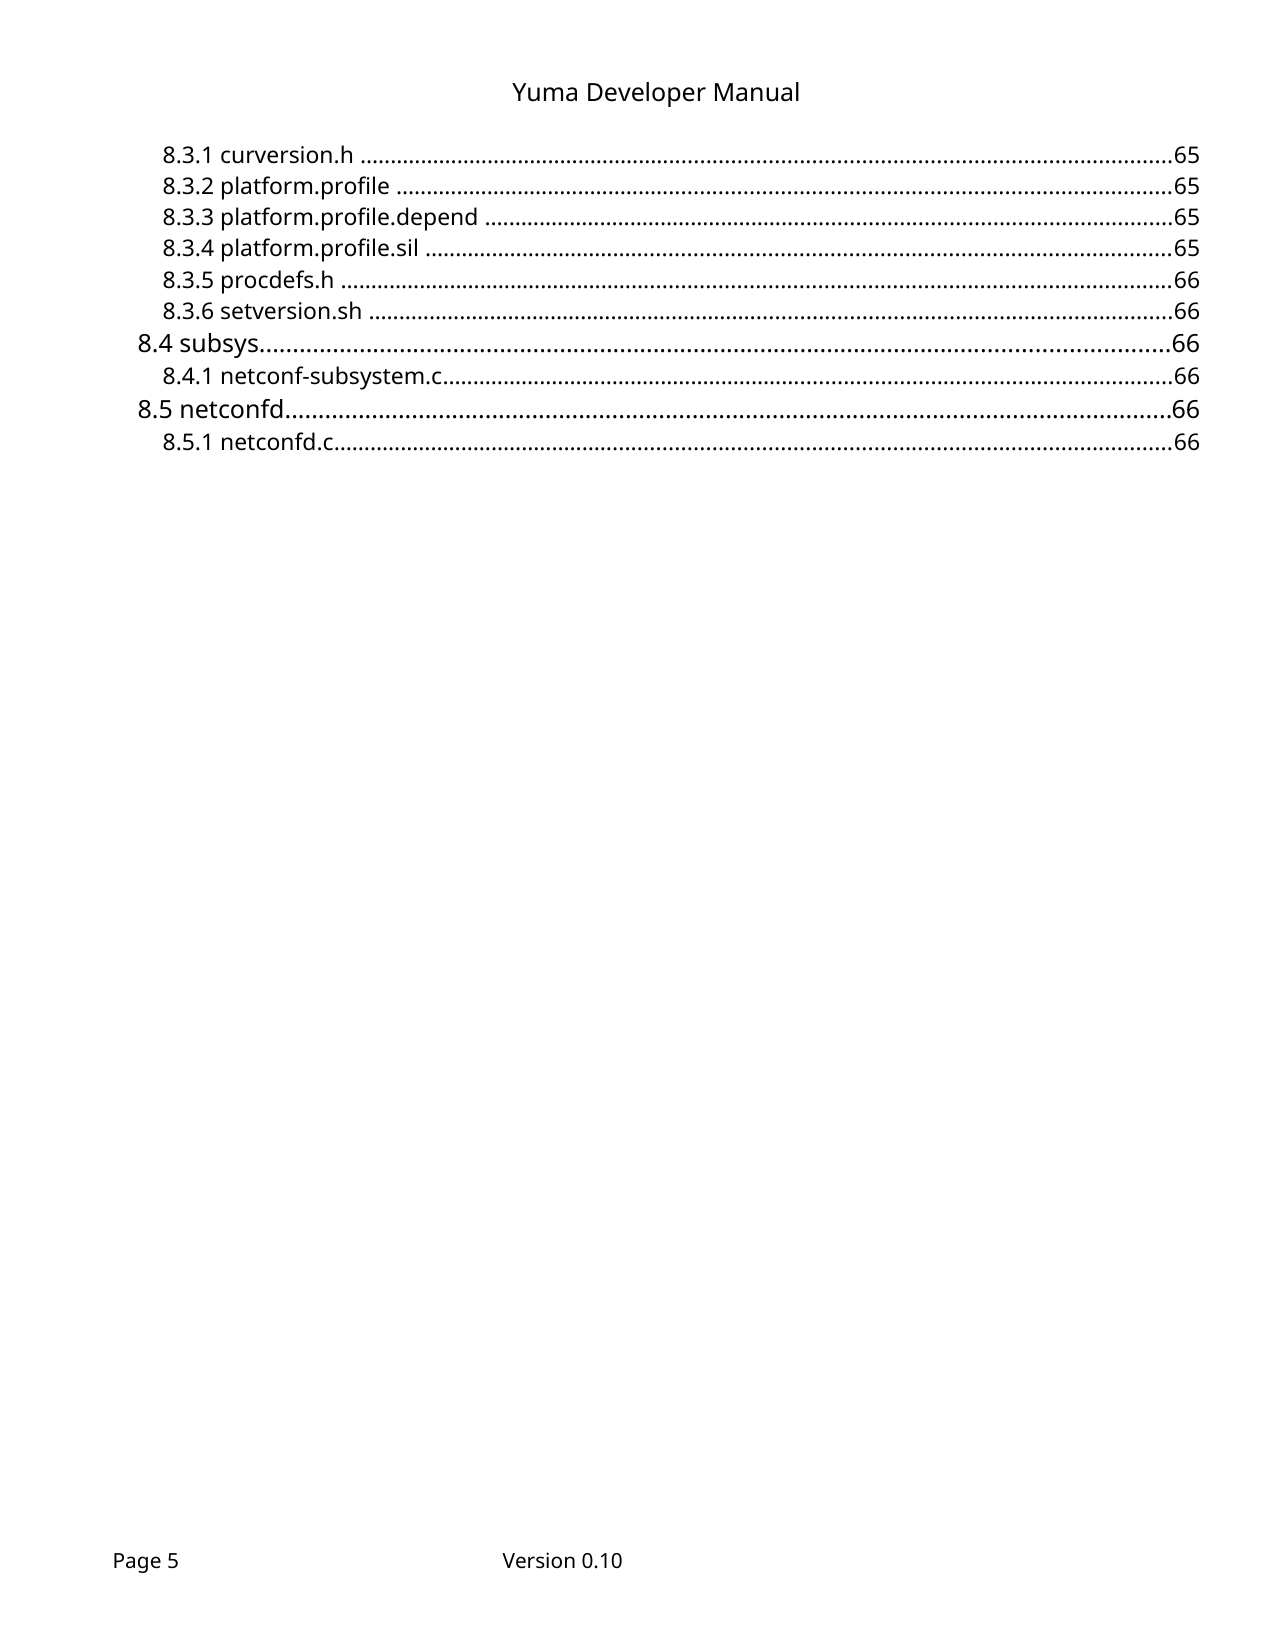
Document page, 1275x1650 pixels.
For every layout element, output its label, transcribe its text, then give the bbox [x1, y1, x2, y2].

text 8.5.1 netconfd.c 66 [162, 425, 1200, 457]
text 8.5 netconfd 66 [137, 391, 1200, 425]
text 8.4.1 netconf-subsystem.c 66 [162, 360, 1200, 391]
text 8.3.1 curversion.h 65 [162, 138, 1200, 170]
text 8.3.4 platform.profile.sil 65 [162, 232, 1200, 263]
text 8.3.3 platform.profile.depend 65 [162, 201, 1200, 232]
text 8.3.5 procdefs.h 66 [162, 263, 1200, 295]
text 8.4 subsys 66 [137, 326, 1200, 360]
text 8.3.2 platform.profile 65 [162, 170, 1200, 201]
text 8.3.6 setversion.sh 66 [162, 295, 1200, 326]
